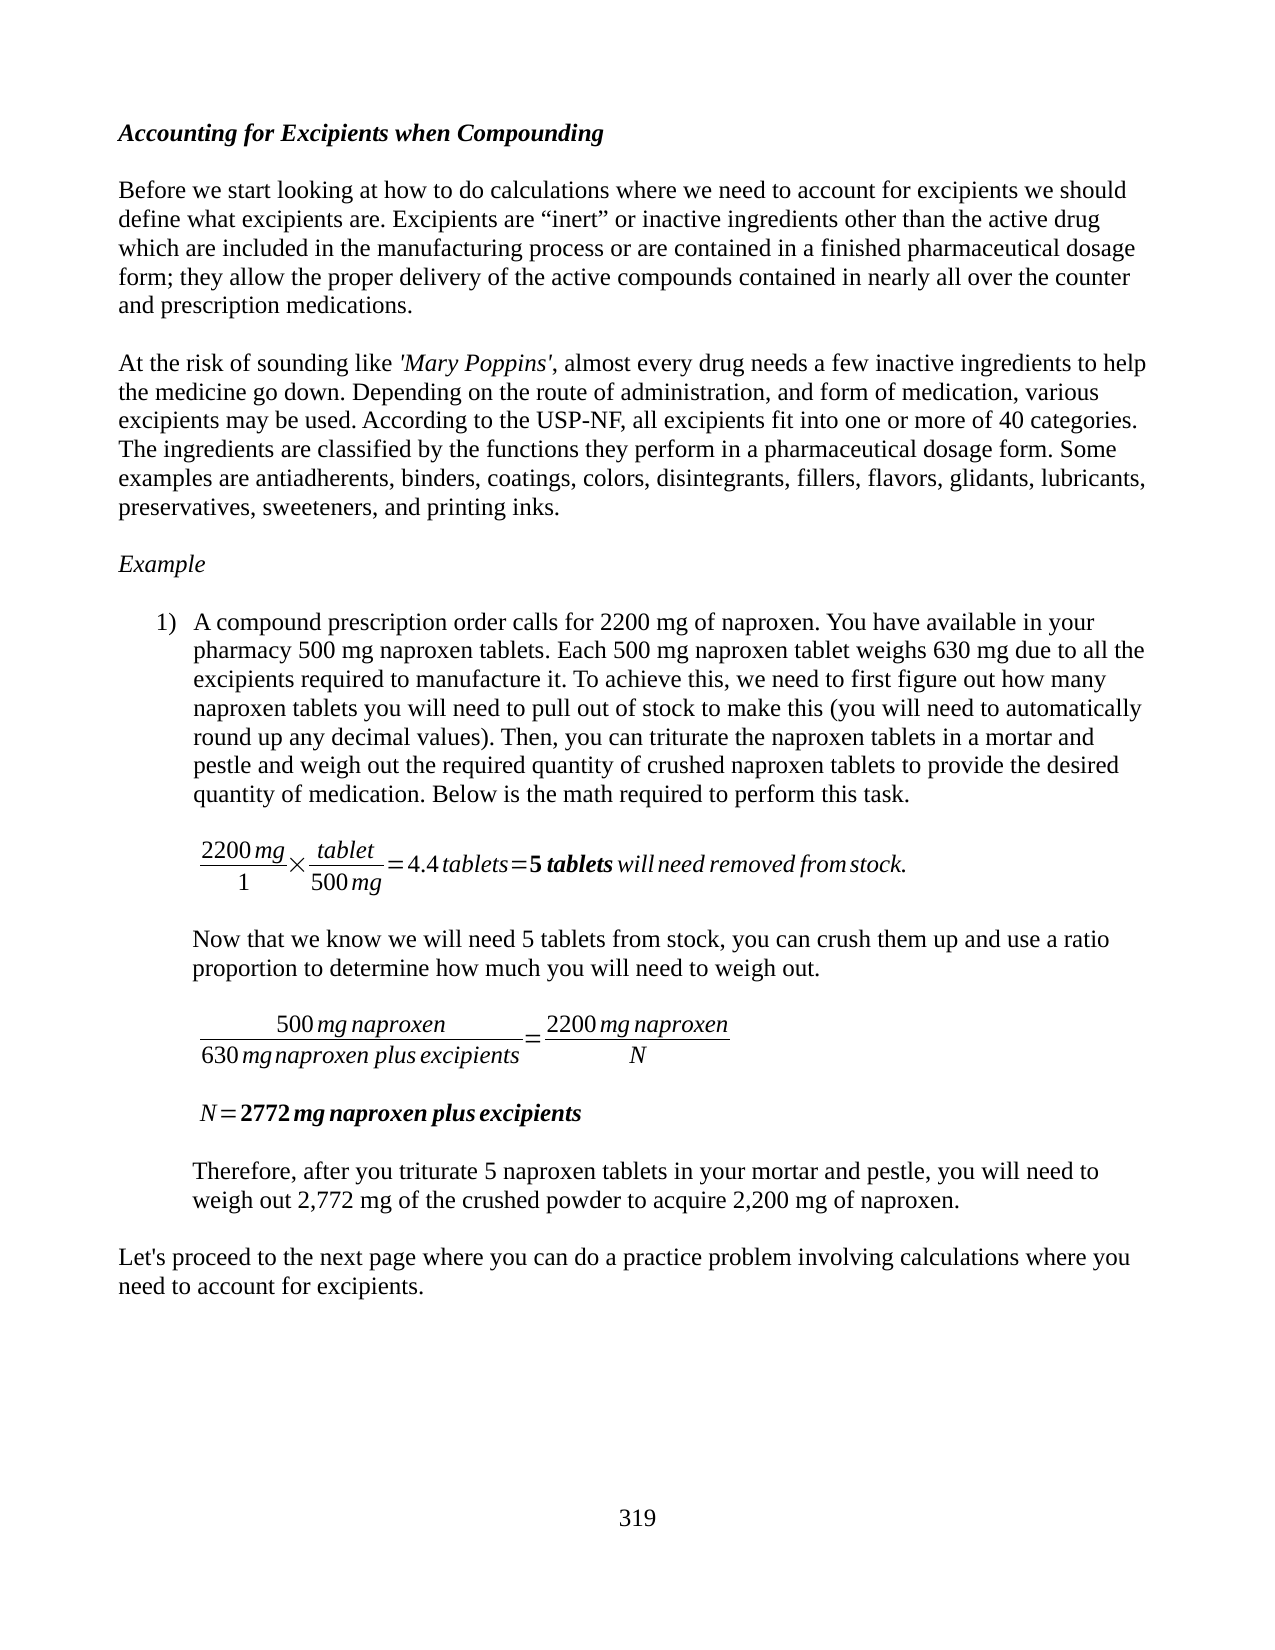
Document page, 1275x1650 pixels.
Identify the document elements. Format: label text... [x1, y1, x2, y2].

text Before we start looking at how to do calculations where we need to account for excipients we should define what excipients are. Excipients are “inert” or inactive ingredients other than the active drug which are included in the manufacturing process or are contained in a finished pharmaceutical dosage form; they allow the proper delivery of the active compounds contained in nearly all over the counter and prescription medications. [118, 176, 1157, 319]
text Now that we know we will need 5 tablets from stock, you can crush them up and use a ratio proportion to determine how much you will need to weigh out. [192, 924, 1157, 982]
text Let's proceed to the next page where you can do a practice problem involving calculations where you need to account for excipients. [118, 1242, 1157, 1300]
text Therefore, after you triturate 5 naproxen tablets in your mortar and pestle, you will need to weigh out 2,772 mg of the crushed powder to acquire 2,200 mg of naproxen. [192, 1156, 1157, 1213]
text At the risk of sounding like 'Mary Poppins', almost every drug needs a few inactive ingredients to help the medicine go down. Depending on the route of administration, and form of medication, various excipients may be used. According to the USP-NF, all excipients fit into one or more of 40 categories. The ingredients are classified by the functions they perform in a pharmaceutical dosage form. Some examples are antiadherents, binders, coatings, colors, disintegrants, fillers, flavors, glidants, lubricants, preservatives, sweeteners, and printing inks. [118, 348, 1157, 521]
list A compound prescription order calls for 2200 mg of naproxen. You have available in your pharmacy 500 mg naproxen tablets. Each 500 mg naproxen tablet weighs 630 mg due to all the excipients required to manufacture it. To achieve this, we need to first figure out how many naproxen tablets you will need to pull out of stock to make this (you will need to automatically round up any decimal values). Then, you can triturate the naproxen tablets in a mortar and pestle and weigh out the required quantity of crushed naproxen tablets to provide the desired quantity of medication. Below is the math required to perform this task. [156, 607, 1157, 808]
text Example [118, 549, 1157, 578]
text Accounting for Excipients when Compounding [118, 118, 1157, 147]
